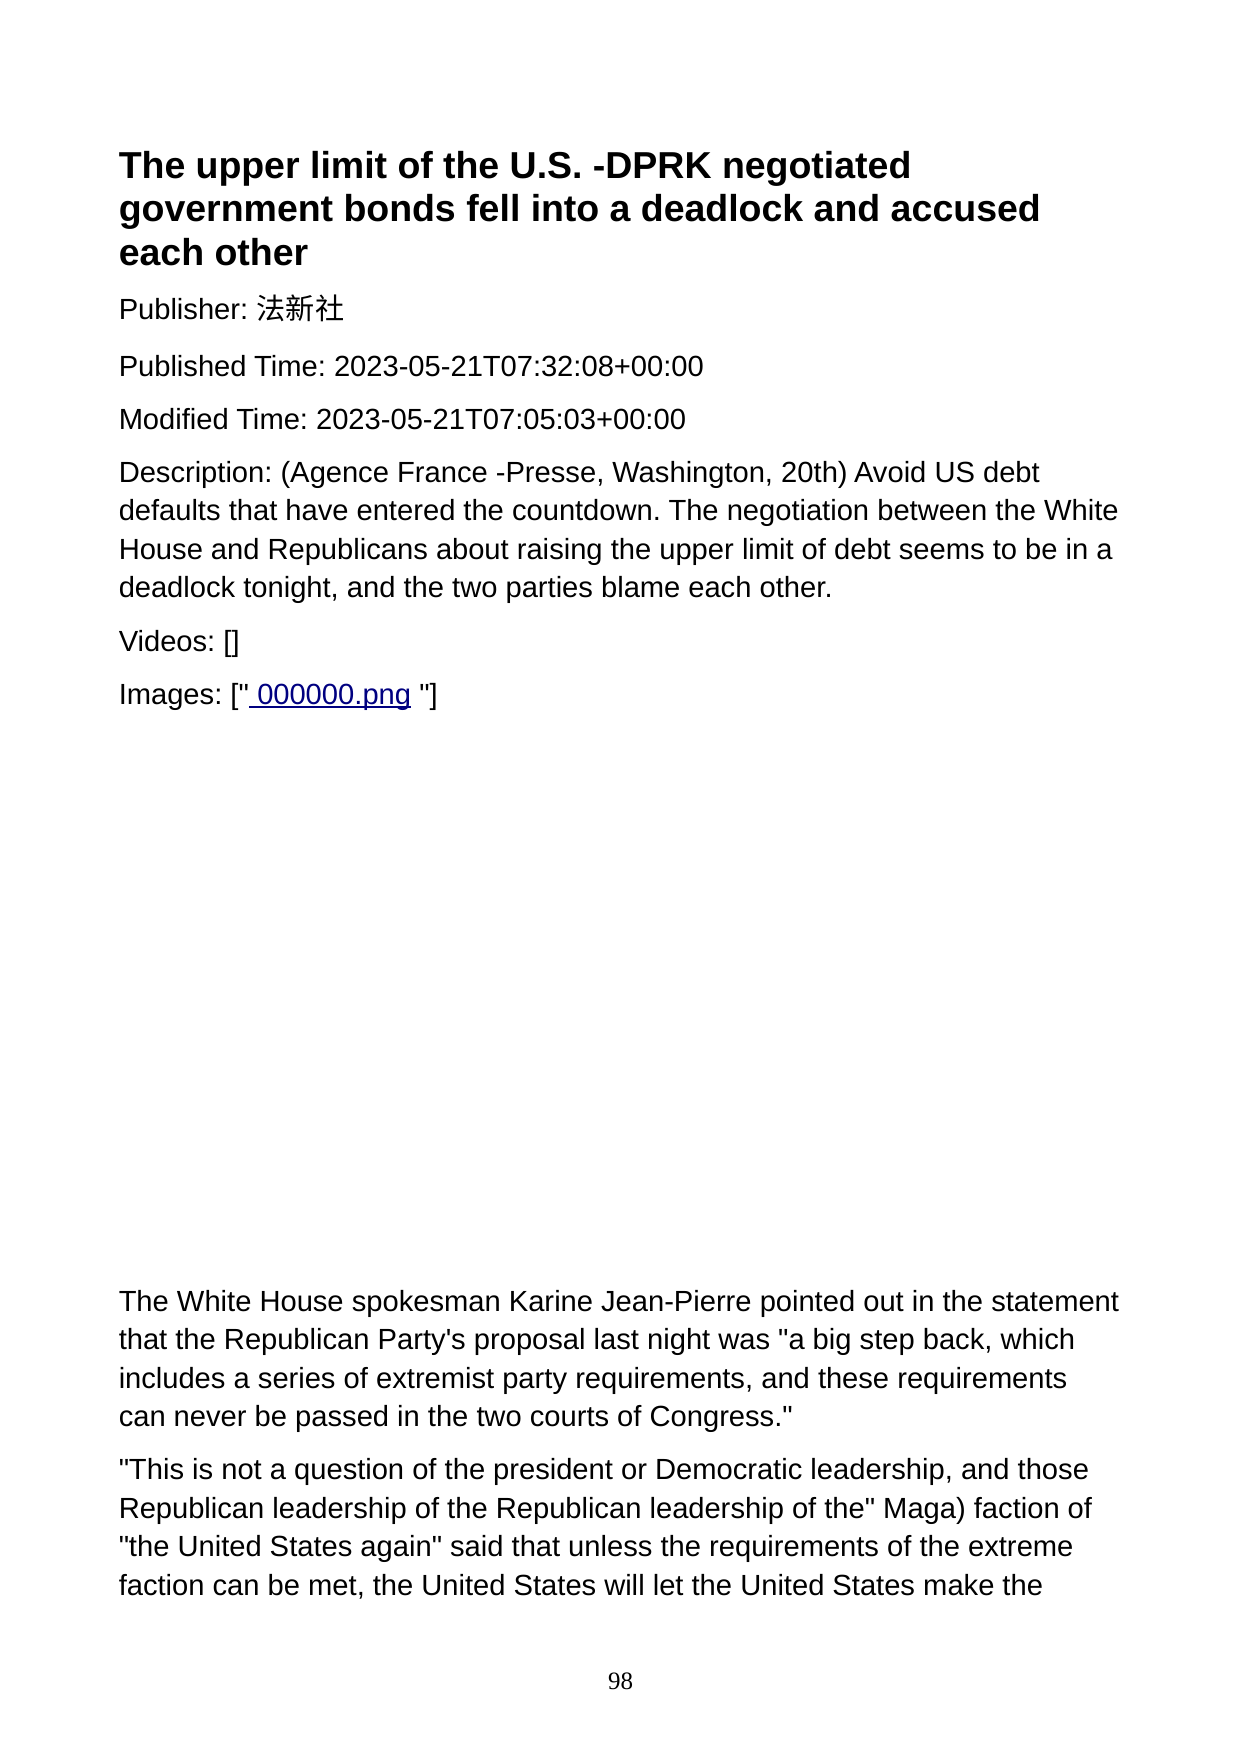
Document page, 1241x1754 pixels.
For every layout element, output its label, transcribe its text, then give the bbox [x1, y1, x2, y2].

text Publisher: 法新社 [118, 285, 1122, 328]
text "This is not a question of the president or Democratic leadership, and those Republican leadership of the Republican leadership of the" Maga) faction of "the United States again" said that unless the requirements of the extreme faction can be met, the United States will let the United States make the [118, 1452, 1122, 1602]
text Modified Time: 2023-05-21T07:05:03+00:00 [118, 402, 1122, 435]
subtitle The upper limit of the U.S. -DPRK negotiated government bonds fell into a deadlock and accused each other [118, 143, 1122, 273]
text Published Time: 2023-05-21T07:32:08+00:00 [118, 348, 1122, 382]
text The White House spokesman Karine Jean-Pierre pointed out in the statement that the Republican Party's proposal last night was "a big step back, which includes a series of extremist party requirements, and these requirements can never be passed in the two courts of Congress." [118, 730, 1122, 1433]
text Videos: [] [118, 623, 1122, 657]
text Images: [" 000000.png "] [118, 677, 1122, 710]
text Description: (Agence France -Presse, Washington, 20th) Avoid US debt defaults that have entered the countdown. The negotiation between the White House and Republicans about raising the upper limit of debt seems to be in a deadlock tonight, and the two parties blame each other. [118, 455, 1122, 604]
